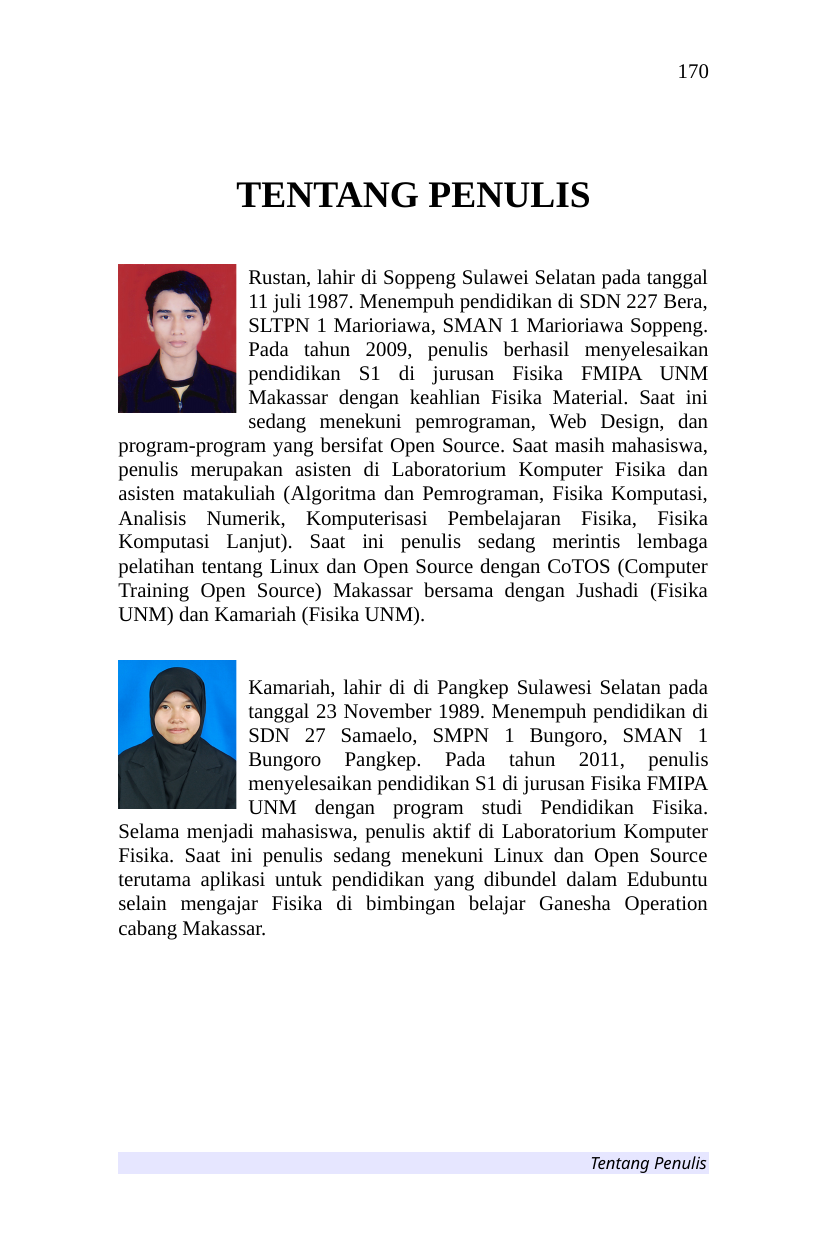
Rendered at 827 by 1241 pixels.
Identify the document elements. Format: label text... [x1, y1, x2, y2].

title tentang penulis [118, 173, 709, 216]
text Rustan, lahir di Soppeng Sulawei Selatan pada tanggal 11 juli 1987. Menempuh pendidikan di SDN 227 Bera, SLTPN 1 Marioriawa, SMAN 1 Marioriawa Soppeng. Pada tahun 2009, penulis berhasil menyelesaikan pendidikan S1 di jurusan Fisika FMIPA UNM Makassar dengan keahlian Fisika Material. Saat ini sedang menekuni pemrograman, Web Design, dan program-program yang bersifat Open Source. Saat masih mahasiswa, penulis merupakan asisten di Laboratorium Komputer Fisika dan asisten matakuliah (Algoritma dan Pemrograman, Fisika Komputasi, Analisis Numerik, Komputerisasi Pembelajaran Fisika, Fisika Komputasi Lanjut). Saat ini penulis sedang merintis lembaga pelatihan tentang Linux dan Open Source dengan CoTOS (Computer Training Open Source) Makassar bersama dengan Jushadi (Fisika UNM) dan Kamariah (Fisika UNM). [118, 265, 709, 626]
picture [118, 264, 237, 413]
text Kamariah, lahir di di Pangkep Sulawesi Selatan pada tanggal 23 November 1989. Menempuh pendidikan di SDN 27 Samaelo, SMPN 1 Bungoro, SMAN 1 Bungoro Pangkep. Pada tahun 2011, penulis menyelesaikan pendidikan S1 di jurusan Fisika FMIPA UNM dengan program studi Pendidikan Fisika. Selama menjadi mahasiswa, penulis aktif di Laboratorium Komputer Fisika. Saat ini penulis sedang menekuni Linux dan Open Source terutama aplikasi untuk pendidikan yang dibundel dalam Edubuntu selain mengajar Fisika di bimbingan belajar Ganesha Operation cabang Makassar. [118, 675, 709, 939]
picture [118, 660, 237, 809]
